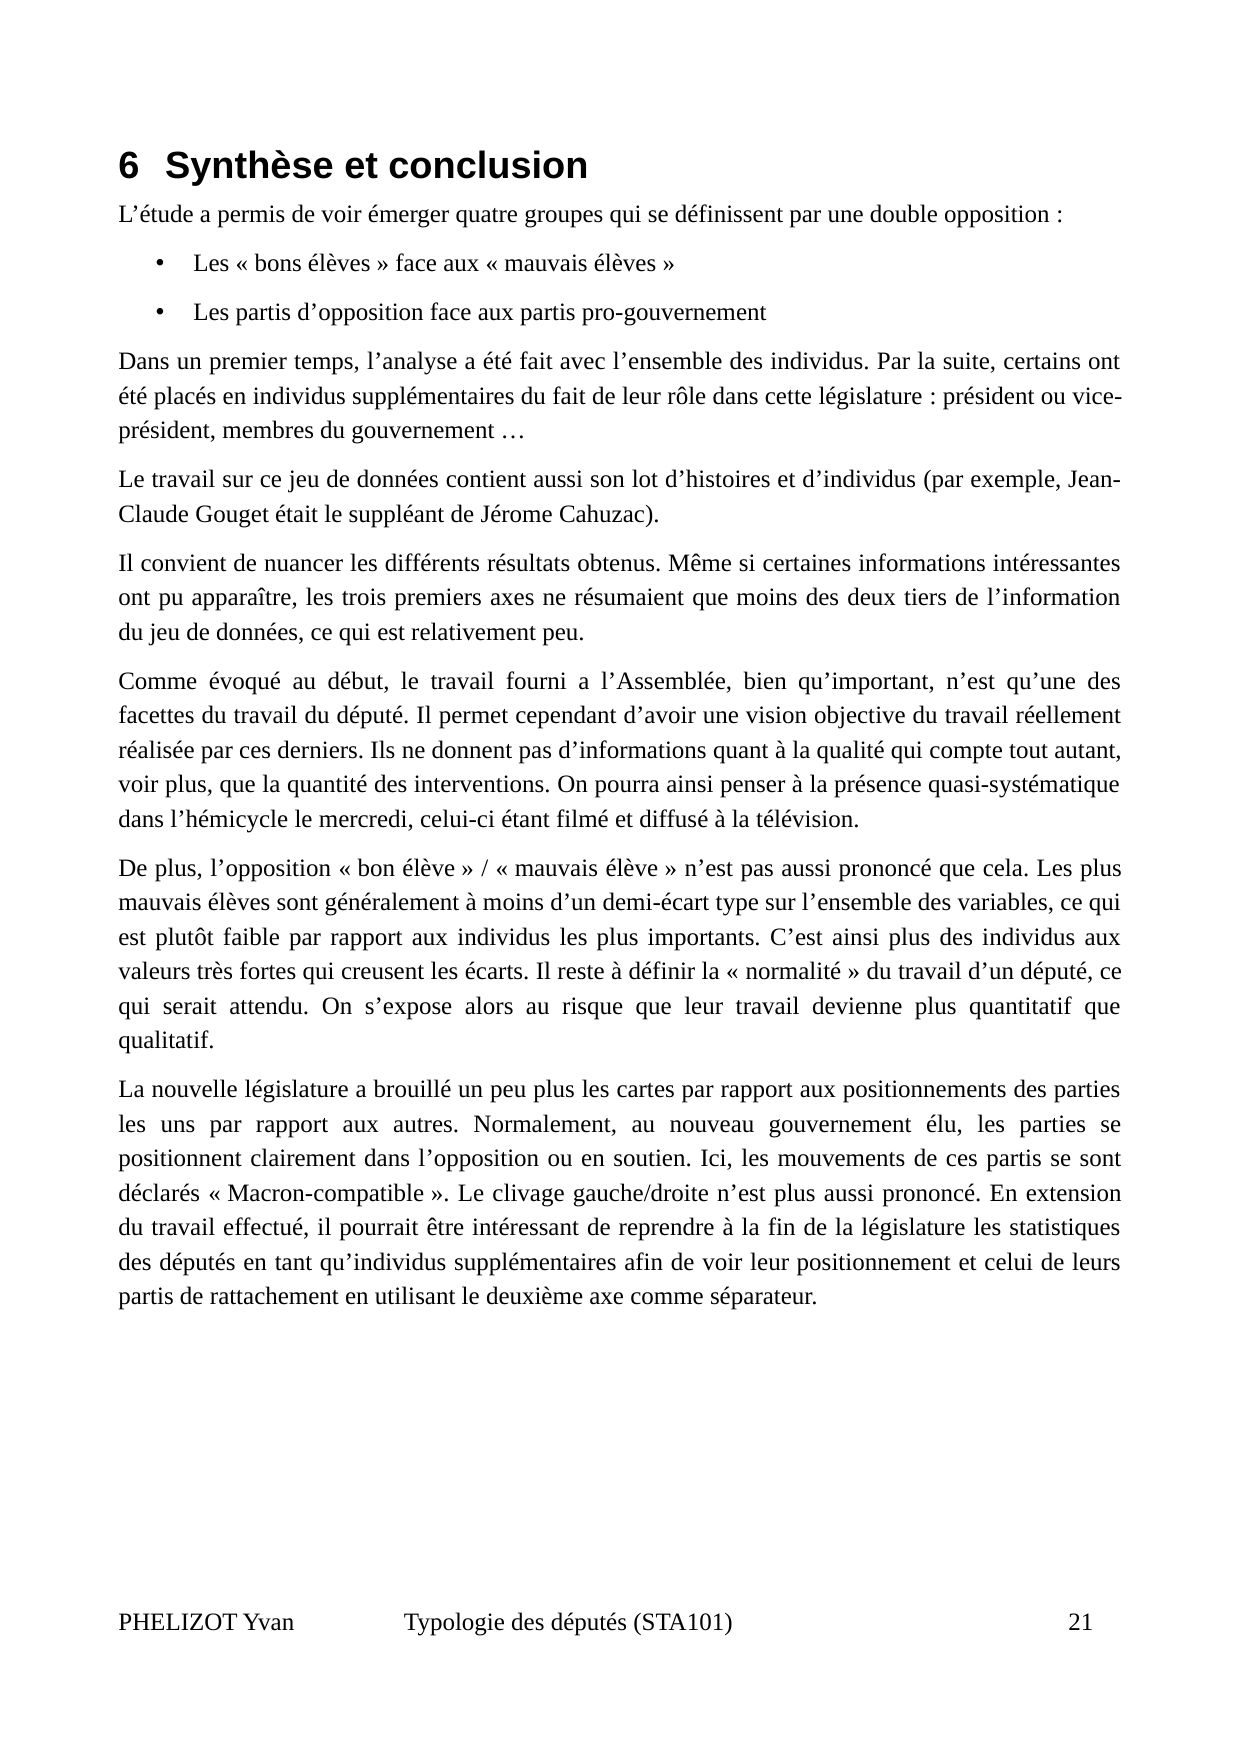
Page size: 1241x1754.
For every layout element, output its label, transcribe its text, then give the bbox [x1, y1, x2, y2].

list Les « bons élèves » face aux « mauvais élèves » [156, 248, 1122, 277]
subtitle Synthèse et conclusion [118, 143, 1122, 187]
text De plus, l’opposition « bon élève » / « mauvais élève » n’est pas aussi prononcé que cela. Les plus mauvais élèves sont généralement à moins d’un demi-écart type sur l’ensemble des variables, ce qui est plutôt faible par rapport aux individus les plus importants. C’est ainsi plus des individus aux valeurs très fortes qui creusent les écarts. Il reste à définir la « normalité » du travail d’un député, ce qui serait attendu. On s’expose alors au risque que leur travail devienne plus quantitatif que qualitatif. [118, 853, 1122, 1054]
text Comme évoqué au début, le travail fourni a l’Assemblée, bien qu’important, n’est qu’une des facettes du travail du député. Il permet cependant d’avoir une vision objective du travail réellement réalisée par ces derniers. Ils ne donnent pas d’informations quant à la qualité qui compte tout autant, voir plus, que la quantité des interventions. On pourra ainsi penser à la présence quasi-systématique dans l’hémicycle le mercredi, celui-ci étant filmé et diffusé à la télévision. [118, 666, 1122, 833]
text Dans un premier temps, l’analyse a été fait avec l’ensemble des individus. Par la suite, certains ont été placés en individus supplémentaires du fait de leur rôle dans cette législature : président ou vice-président, membres du gouvernement … [118, 346, 1122, 444]
text La nouvelle législature a brouillé un peu plus les cartes par rapport aux positionnements des parties les uns par rapport aux autres. Normalement, au nouveau gouvernement élu, les parties se positionnent clairement dans l’opposition ou en soutien. Ici, les mouvements de ces partis se sont déclarés « Macron-compatible ». Le clivage gauche/droite n’est plus aussi prononcé. En extension du travail effectué, il pourrait être intéressant de reprendre à la fin de la législature les statistiques des députés en tant qu’individus supplémentaires afin de voir leur positionnement et celui de leurs partis de rattachement en utilisant le deuxième axe comme séparateur. [118, 1074, 1122, 1310]
text L’étude a permis de voir émerger quatre groupes qui se définissent par une double opposition : [118, 199, 1122, 228]
list Les partis d’opposition face aux partis pro-gouvernement [156, 297, 1122, 326]
text Il convient de nuancer les différents résultats obtenus. Même si certaines informations intéressantes ont pu apparaître, les trois premiers axes ne résumaient que moins des deux tiers de l’information du jeu de données, ce qui est relativement peu. [118, 548, 1122, 646]
text Le travail sur ce jeu de données contient aussi son lot d’histoires et d’individus (par exemple, Jean-Claude Gouget était le suppléant de Jérome Cahuzac). [118, 464, 1122, 528]
